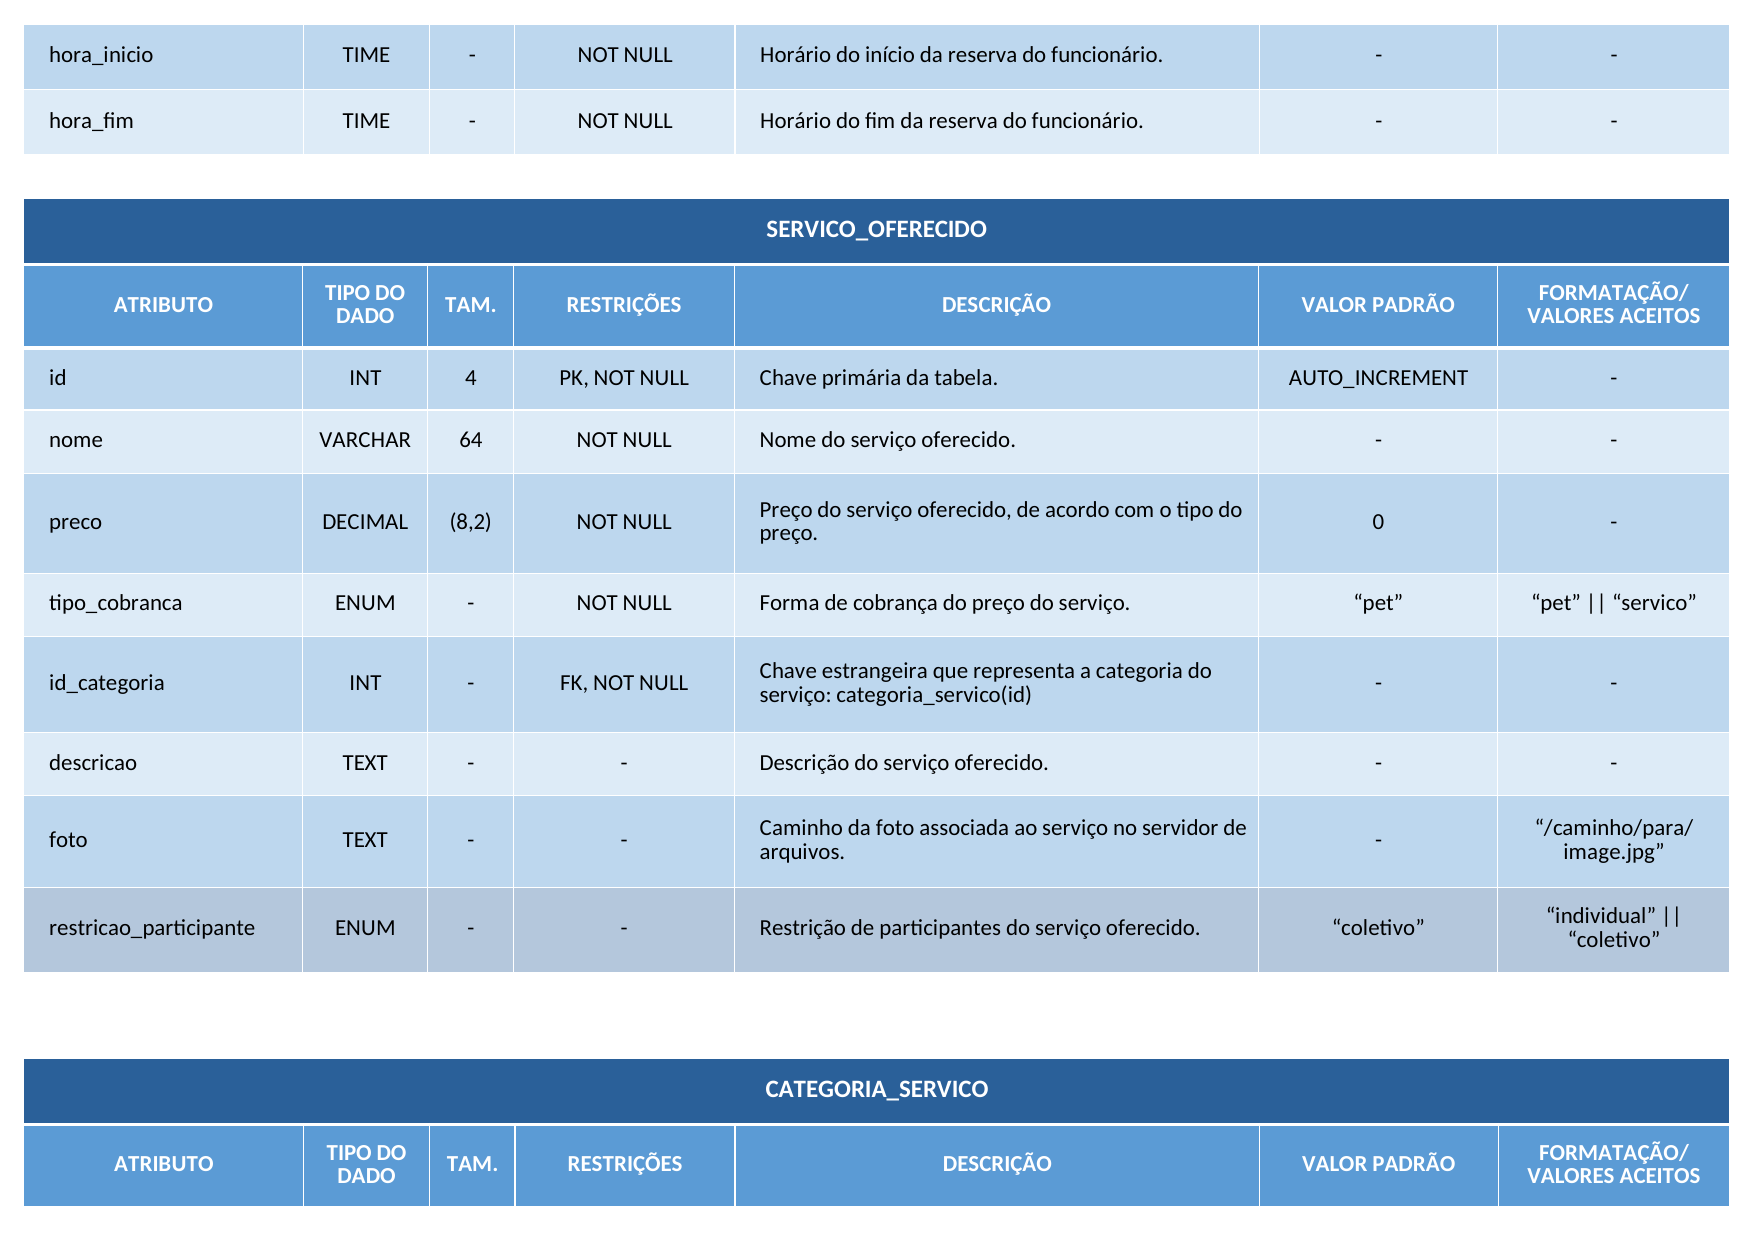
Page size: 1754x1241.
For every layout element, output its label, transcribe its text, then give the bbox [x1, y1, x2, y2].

table_cell preco [24, 474, 302, 573]
table_cell - [428, 733, 513, 795]
table_cell - [1259, 637, 1497, 732]
table_cell FORMATAÇÃO/VALORES ACEITOS [1499, 1126, 1729, 1206]
table_cell “/caminho/para/image.jpg” [1498, 796, 1729, 887]
table_cell TEXT [303, 733, 427, 795]
table_cell VALOR PADRÃO [1259, 266, 1497, 346]
table_cell - [428, 637, 513, 732]
table_cell - [1260, 90, 1497, 154]
table_cell id [24, 350, 302, 409]
table_cell Horário do fim da reserva do funcionário. [736, 90, 1259, 154]
table_cell FK, NOT NULL [514, 637, 734, 732]
table_cell TIME [304, 90, 429, 154]
table_cell DESCRIÇÃO [735, 266, 1258, 346]
table_cell TAM. [430, 1126, 514, 1206]
table_cell - [428, 888, 513, 972]
table_cell INT [303, 350, 427, 409]
table_cell - [1259, 411, 1497, 473]
table_cell - [1259, 733, 1497, 795]
table_cell ATRIBUTO [24, 266, 302, 346]
table_cell - [1498, 411, 1729, 473]
table_cell Caminho da foto associada ao serviço no servidor de arquivos. [735, 796, 1258, 887]
table_cell id_categoria [24, 637, 302, 732]
table_cell TEXT [303, 796, 427, 887]
table_cell NOT NULL [514, 411, 734, 473]
table_cell Chave estrangeira que representa a categoria do serviço: categoria_servico(id) [735, 637, 1258, 732]
table_cell restricao_participante [24, 888, 302, 972]
table_cell - [514, 888, 734, 972]
table_cell VALOR PADRÃO [1260, 1126, 1498, 1206]
table_cell 0 [1259, 474, 1497, 573]
table_cell - [1259, 796, 1497, 887]
table_cell Restrição de participantes do serviço oferecido. [735, 888, 1258, 972]
table_cell hora_fim [24, 90, 303, 154]
table_cell “coletivo” [1259, 888, 1497, 972]
table_cell hora_inicio [24, 25, 303, 89]
table_cell - [430, 25, 514, 89]
table_cell Descrição do serviço oferecido. [735, 733, 1258, 795]
table_cell Horário do início da reserva do funcionário. [736, 25, 1259, 89]
table_cell - [1498, 25, 1729, 89]
table_cell descricao [24, 733, 302, 795]
table_cell ENUM [303, 888, 427, 972]
table_cell (8,2) [428, 474, 513, 573]
table_cell DECIMAL [303, 474, 427, 573]
table_cell - [428, 796, 513, 887]
table_cell DESCRIÇÃO [736, 1126, 1259, 1206]
table_cell TIPO DO DADO [304, 1126, 429, 1206]
table_cell Preço do serviço oferecido, de acordo com o tipo do preço. [735, 474, 1258, 573]
table_cell Nome do serviço oferecido. [735, 411, 1258, 473]
table_cell - [1498, 733, 1729, 795]
table_cell - [1498, 474, 1729, 573]
table_cell PK, NOT NULL [514, 350, 734, 409]
table_cell INT [303, 637, 427, 732]
table_cell NOT NULL [515, 90, 734, 154]
table_cell TAM. [428, 266, 513, 346]
table_cell Chave primária da tabela. [735, 350, 1258, 409]
table_cell foto [24, 796, 302, 887]
table_cell RESTRIÇÕES [516, 1126, 734, 1206]
table_cell 4 [428, 350, 513, 409]
table_cell - [430, 90, 514, 154]
table_cell 64 [428, 411, 513, 473]
table_cell Forma de cobrança do preço do serviço. [735, 574, 1258, 636]
table_cell RESTRIÇÕES [514, 266, 734, 346]
table_cell tipo_cobranca [24, 574, 302, 636]
table_cell nome [24, 411, 302, 473]
table_cell TIME [304, 25, 429, 89]
table_cell - [428, 574, 513, 636]
table_cell ATRIBUTO [24, 1126, 303, 1206]
table_cell ENUM [303, 574, 427, 636]
table_cell AUTO_INCREMENT [1259, 350, 1497, 409]
table_cell NOT NULL [514, 574, 734, 636]
table_cell NOT NULL [514, 474, 734, 573]
table_cell FORMATAÇÃO/VALORES ACEITOS [1498, 266, 1729, 346]
table_cell - [514, 733, 734, 795]
table_cell VARCHAR [303, 411, 427, 473]
table_cell - [1260, 25, 1497, 89]
table_cell TIPO DO DADO [303, 266, 427, 346]
table_cell NOT NULL [515, 25, 734, 89]
table_header CATEGORIA_SERVICO [24, 1059, 1729, 1123]
table_cell “pet” [1259, 574, 1497, 636]
table_cell - [1498, 90, 1729, 154]
table_header SERVICO_OFERECIDO [24, 199, 1729, 263]
table_cell - [514, 796, 734, 887]
table_cell “individual” || “coletivo” [1498, 888, 1729, 972]
table_cell “pet” || “servico” [1498, 574, 1729, 636]
table_cell - [1498, 637, 1729, 732]
table_cell - [1498, 350, 1729, 409]
